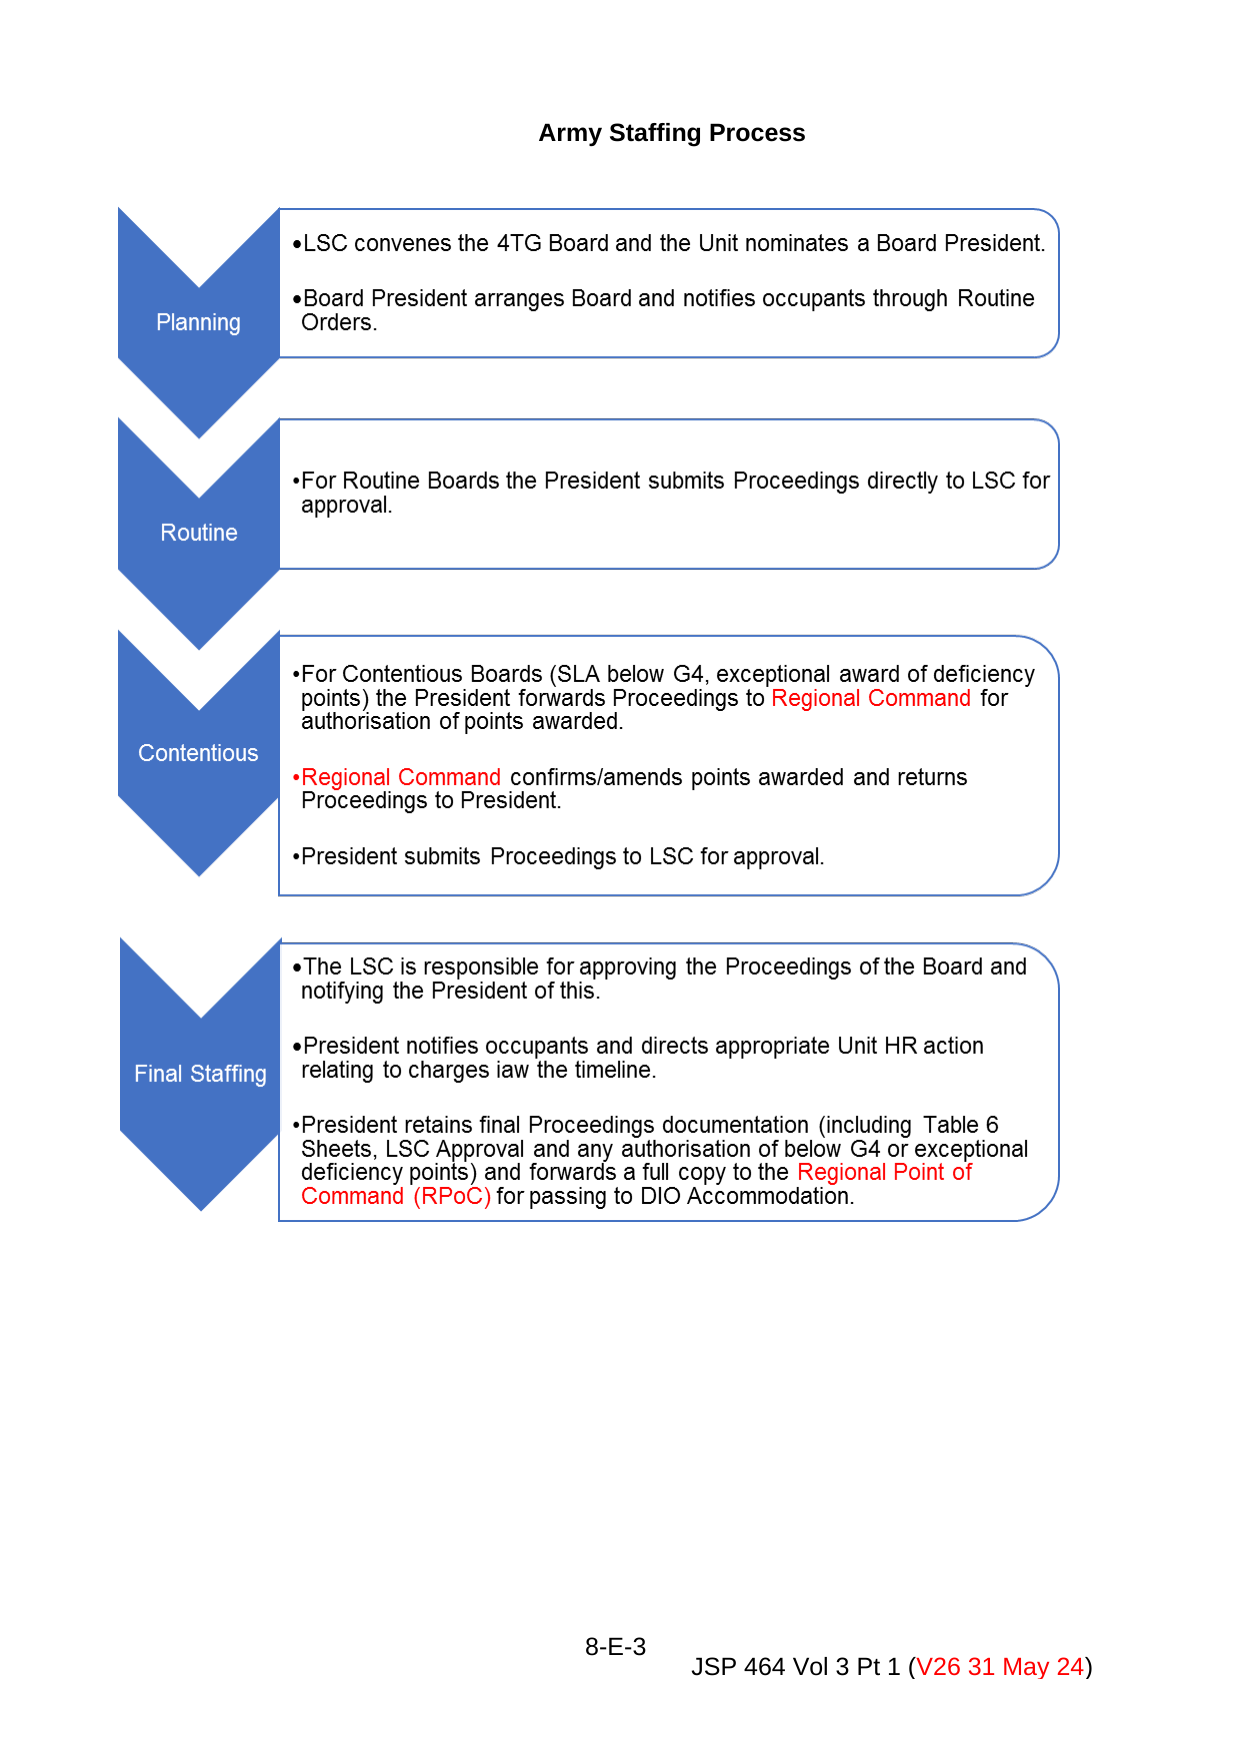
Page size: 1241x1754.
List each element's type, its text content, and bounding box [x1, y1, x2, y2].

text Army Staffing Process [118, 118, 1122, 147]
